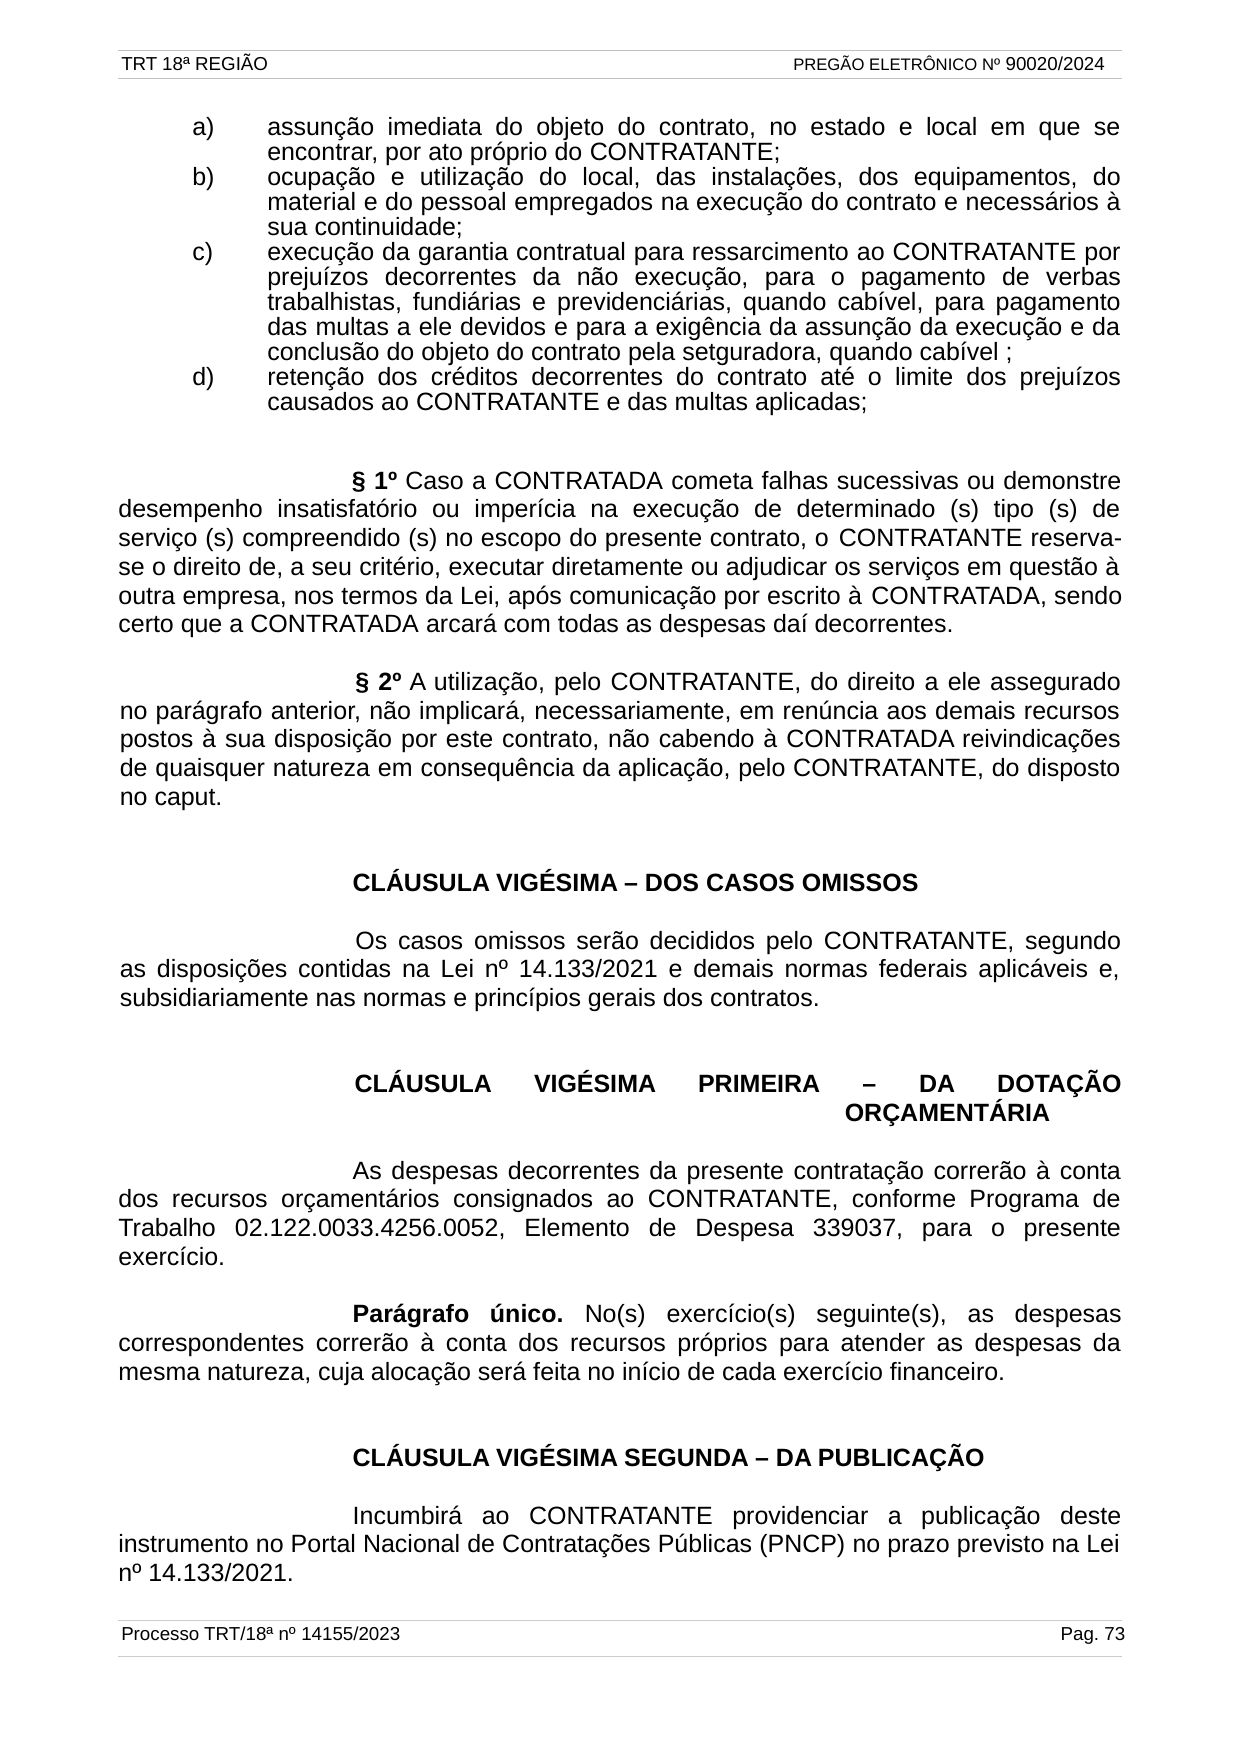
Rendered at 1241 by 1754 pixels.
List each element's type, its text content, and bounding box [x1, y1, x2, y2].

text Os casos omissos serão decididos pelo CONTRATANTE, segundo as disposições contidas na Lei nº 14.133/2021 e demais normas federais aplicáveis e, subsidiariamente nas normas e princípios gerais dos contratos. [119, 926, 1122, 1012]
text CLÁUSULA VIGÉSIMA SEGUNDA – DA PUBLICAÇÃO [118, 1443, 1122, 1472]
list execução da garantia contratual para ressarcimento ao CONTRATANTE por prejuízos decorrentes da não execução, para o pagamento de verbas trabalhistas, fundiárias e previdenciárias, quando cabível, para pagamento das multas a ele devidos e para a exigência da assunção da execução e da conclusão do objeto do contrato pela setguradora, quando cabível ; [192, 241, 1122, 366]
text Incumbirá ao CONTRATANTE providenciar a publicação deste instrumento no Portal Nacional de Contratações Públicas (PNCP) no prazo previsto na Lei nº 14.133/2021. [118, 1501, 1122, 1587]
list retenção dos créditos decorrentes do contrato até o limite dos prejuízos causados ao CONTRATANTE e das multas aplicadas; [192, 366, 1122, 416]
list assunção imediata do objeto do contrato, no estado e local em que se encontrar, por ato próprio do CONTRATANTE; [192, 116, 1122, 166]
text § 1º Caso a CONTRATADA cometa falhas sucessivas ou demonstre desempenho insatisfatório ou imperícia na execução de determinado (s) tipo (s) de serviço (s) compreendido (s) no escopo do presente contrato, o CONTRATANTE reserva-se o direito de, a seu critério, executar diretamente ou adjudicar os serviços em questão à outra empresa, nos termos da Lei, após comunicação por escrito à CONTRATADA, sendo certo que a CONTRATADA arcará com todas as despesas daí decorrentes. [118, 466, 1122, 638]
text As despesas decorrentes da presente contratação correrão à conta dos recursos orçamentários consignados ao CONTRATANTE, conforme Programa de Trabalho 02.122.0033.4256.0052, Elemento de Despesa 339037, para o presente exercício. [118, 1156, 1122, 1271]
list ocupação e utilização do local, das instalações, dos equipamentos, do material e do pessoal empregados na execução do contrato e necessários à sua continuidade; [192, 166, 1122, 241]
text § 2º A utilização, pelo CONTRATANTE, do direito a ele assegurado no parágrafo anterior, não implicará, necessariamente, em renúncia aos demais recursos postos à sua disposição por este contrato, não cabendo à CONTRATADA reivindicações de quaisquer natureza em consequência da aplicação, pelo CONTRATANTE, do disposto no caput. [119, 667, 1122, 811]
text Parágrafo único. No(s) exercício(s) seguinte(s), as despesas correspondentes correrão à conta dos recursos próprios para atender as despesas da mesma natureza, cuja alocação será feita no início de cada exercício financeiro. [118, 1299, 1122, 1386]
text CLÁUSULA VIGÉSIMA PRIMEIRA – DA DOTAÇÃO ORÇAMENTÁRIA [354, 1069, 1122, 1127]
text CLÁUSULA VIGÉSIMA – DOS CASOS OMISSOS [118, 868, 1122, 897]
